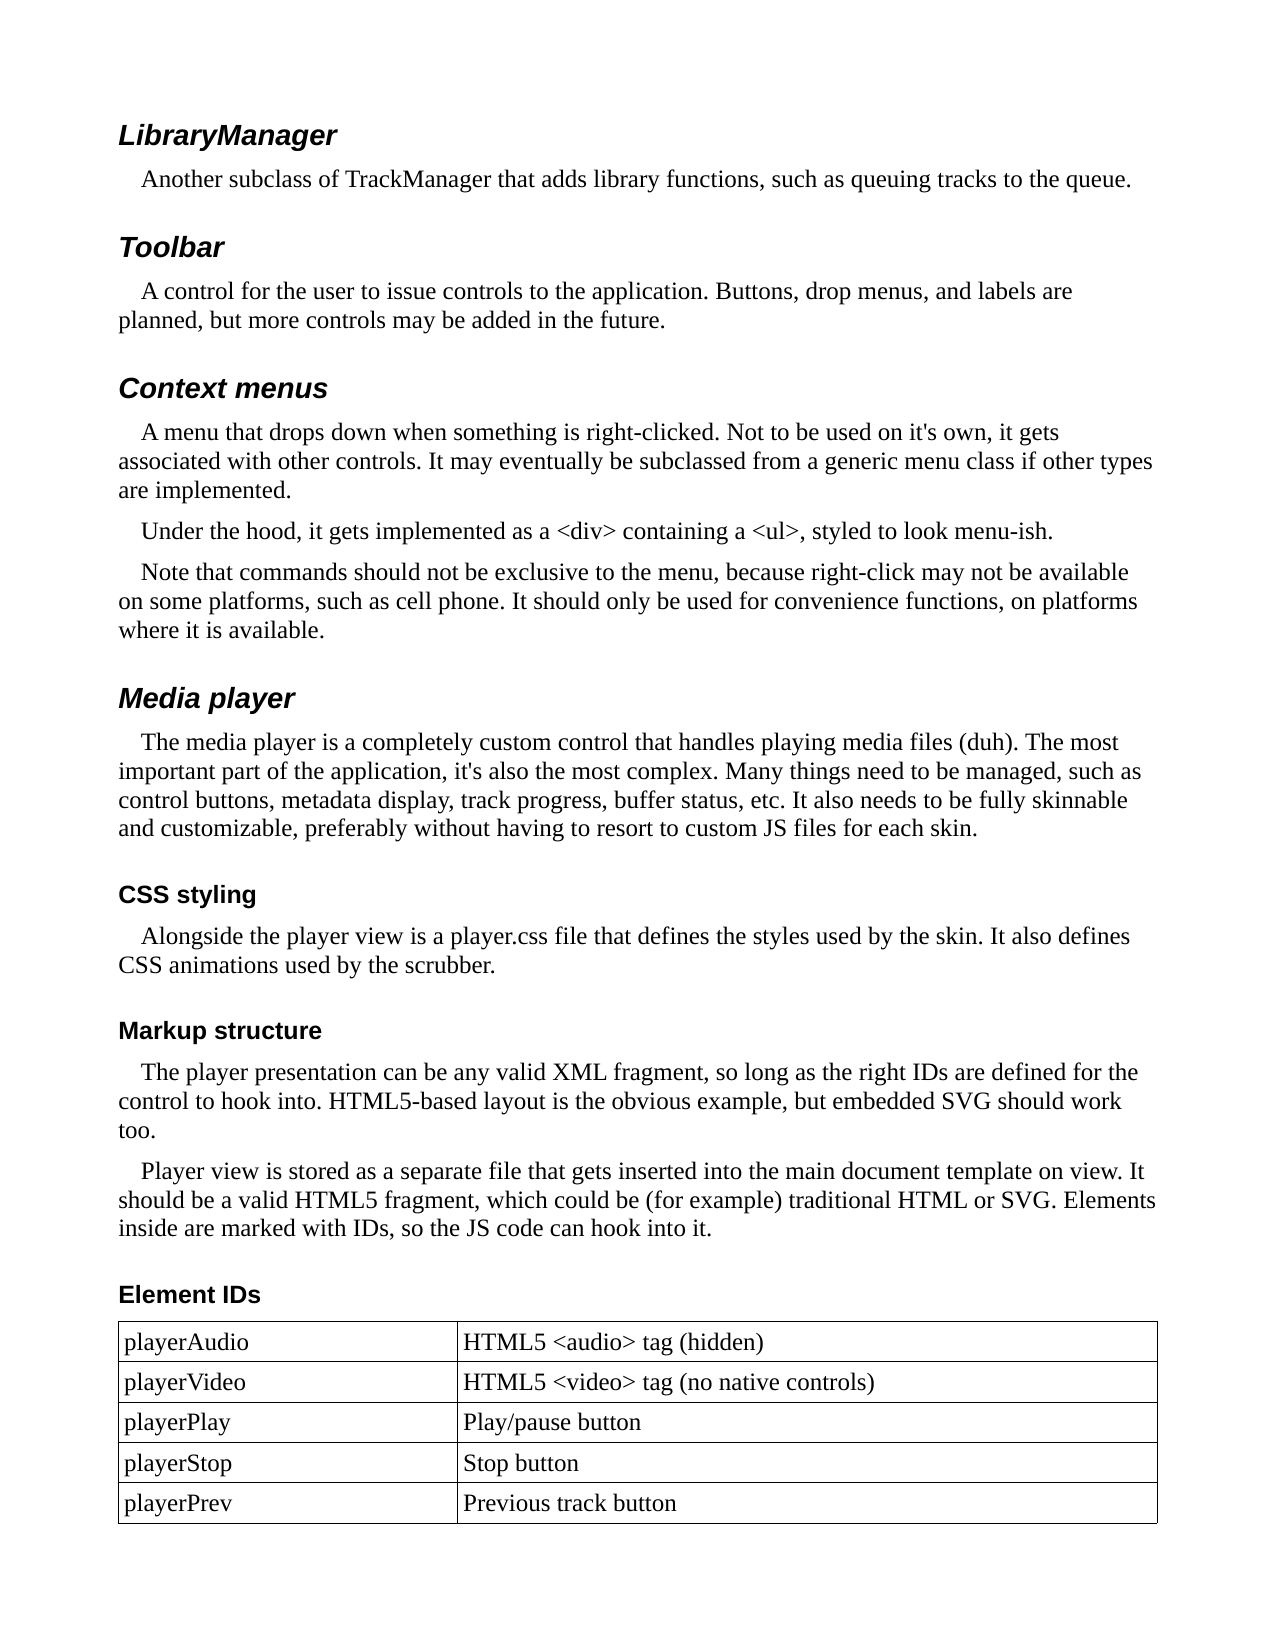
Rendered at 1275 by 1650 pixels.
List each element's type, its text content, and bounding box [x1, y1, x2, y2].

table_cell Play/pause button [458, 1403, 1157, 1442]
subtitle LibraryManager [118, 118, 1157, 152]
table_cell Previous track button [458, 1483, 1157, 1523]
table_cell playerPlay [119, 1403, 457, 1442]
table_cell playerStop [119, 1443, 457, 1482]
subtitle Markup structure [118, 1016, 1157, 1045]
text Another subclass of TrackManager that adds library functions, such as queuing tracks to the queue. [118, 164, 1157, 193]
subtitle Media player [118, 681, 1157, 715]
text Alongside the player view is a player.css file that defines the styles used by the skin. It also defines CSS animations used by the scrubber. [118, 921, 1157, 978]
table_header HTML5 <audio> tag (hidden) [458, 1322, 1157, 1361]
table_cell playerPrev [119, 1483, 457, 1523]
table_cell HTML5 <video> tag (no native controls) [458, 1362, 1157, 1402]
text Player view is stored as a separate file that gets inserted into the main document template on view. It should be a valid HTML5 fragment, which could be (for example) traditional HTML or SVG. Elements inside are marked with IDs, so the JS code can hook into it. [118, 1156, 1157, 1242]
subtitle CSS styling [118, 880, 1157, 908]
subtitle Toolbar [118, 230, 1157, 264]
subtitle Element IDs [118, 1280, 1157, 1308]
text A menu that drops down when something is right-clicked. Not to be used on it's own, it gets associated with other controls. It may eventually be subclassed from a generic menu class if other types are implemented. [118, 417, 1157, 504]
text Under the hood, it gets implemented as a <div> containing a <ul>, styled to look menu-ish. [118, 516, 1157, 545]
text Note that commands should not be exclusive to the menu, because right-click may not be available on some platforms, such as cell phone. It should only be used for convenience functions, on platforms where it is available. [118, 557, 1157, 644]
table_cell Stop button [458, 1443, 1157, 1482]
table_cell playerVideo [119, 1362, 457, 1402]
text The media player is a completely custom control that handles playing media files (duh). The most important part of the application, it's also the most complex. Many things need to be managed, such as control buttons, metadata display, track progress, buffer status, etc. It also needs to be fully skinnable and customizable, preferably without having to resort to custom JS files for each skin. [118, 727, 1157, 842]
table_header playerAudio [119, 1322, 457, 1361]
text A control for the user to issue controls to the application. Buttons, drop menus, and labels are planned, but more controls may be added in the future. [118, 276, 1157, 334]
subtitle Context menus [118, 371, 1157, 405]
text The player presentation can be any valid XML fragment, so long as the right IDs are defined for the control to hook into. HTML5-based layout is the obvious example, but embedded SVG should work too. [118, 1057, 1157, 1143]
